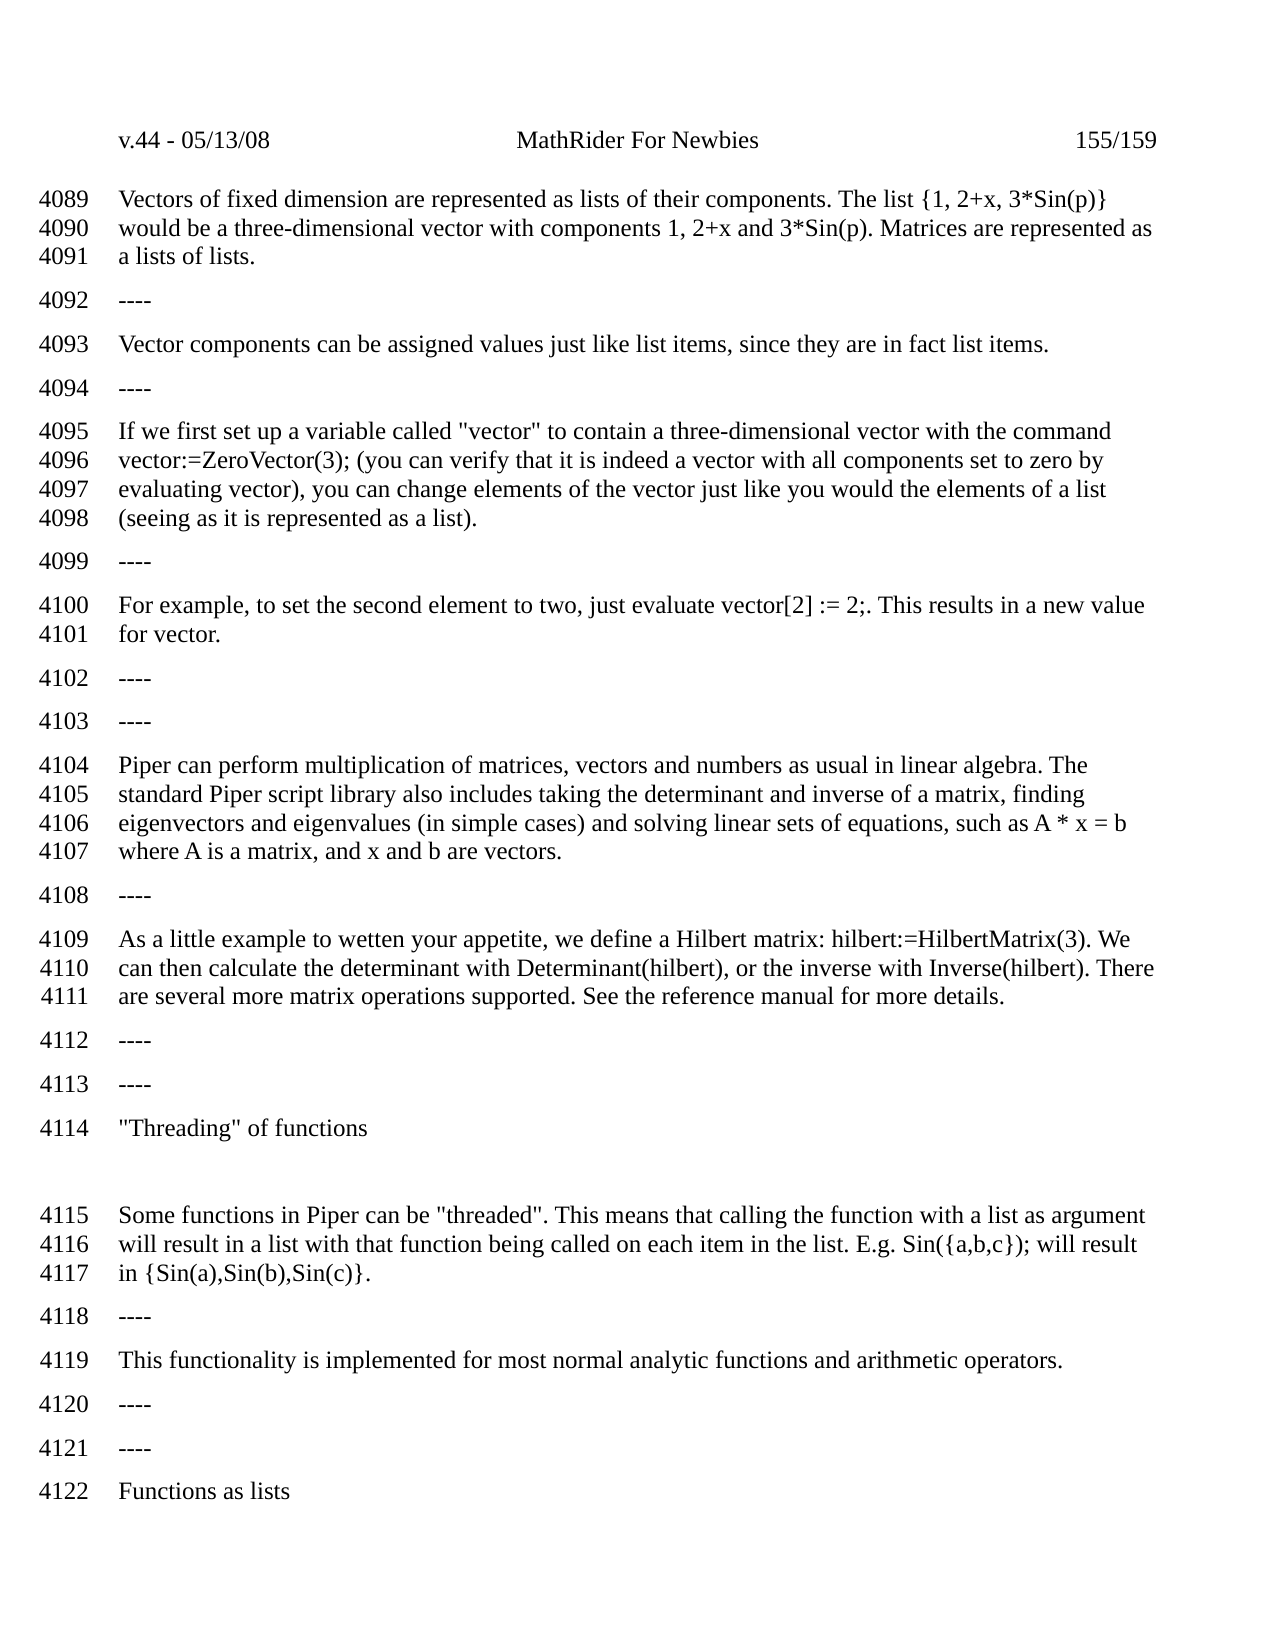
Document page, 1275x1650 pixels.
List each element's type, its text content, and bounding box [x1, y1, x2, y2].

text ---- [118, 373, 1157, 401]
text ---- [118, 1025, 1157, 1054]
text ---- [118, 546, 1157, 575]
text As a little example to wetten your appetite, we define a Hilbert matrix: hilbert:=HilbertMatrix(3). We can then calculate the determinant with Determinant(hilbert), or the inverse with Inverse(hilbert). There are several more matrix operations supported. See the reference manual for more details. [118, 924, 1157, 1010]
text Piper can perform multiplication of matrices, vectors and numbers as usual in linear algebra. The standard Piper script library also includes taking the determinant and inverse of a matrix, finding eigenvectors and eigenvalues (in simple cases) and solving linear sets of equations, such as A * x = b where A is a matrix, and x and b are vectors. [118, 750, 1157, 865]
text ---- [118, 706, 1157, 735]
text If we first set up a variable called "vector" to contain a three-dimensional vector with the command vector:=ZeroVector(3); (you can verify that it is indeed a vector with all components set to zero by evaluating vector), you can change elements of the vector just like you would the elements of a list (seeing as it is represented as a list). [118, 416, 1157, 531]
text ---- [118, 1433, 1157, 1461]
text "Threading" of functions [118, 1113, 1157, 1141]
text ---- [118, 880, 1157, 909]
text Functions as lists [118, 1476, 1157, 1505]
text ---- [118, 1069, 1157, 1098]
text ---- [118, 285, 1157, 314]
text ---- [118, 1301, 1157, 1330]
text ---- [118, 1389, 1157, 1418]
text For example, to set the second element to two, just evaluate vector[2] := 2;. This results in a new value for vector. [118, 590, 1157, 648]
text This functionality is implemented for most normal analytic functions and arithmetic operators. [118, 1345, 1157, 1374]
text ---- [118, 663, 1157, 691]
text Some functions in Piper can be "threaded". This means that calling the function with a list as argument will result in a list with that function being called on each item in the list. E.g. Sin({a,b,c}); will result in {Sin(a),Sin(b),Sin(c)}. [118, 1200, 1157, 1286]
text Vector components can be assigned values just like list items, since they are in fact list items. [118, 329, 1157, 358]
text Vectors of fixed dimension are represented as lists of their components. The list {1, 2+x, 3*Sin(p)} would be a three-dimensional vector with components 1, 2+x and 3*Sin(p). Matrices are represented as a lists of lists. [118, 184, 1157, 270]
